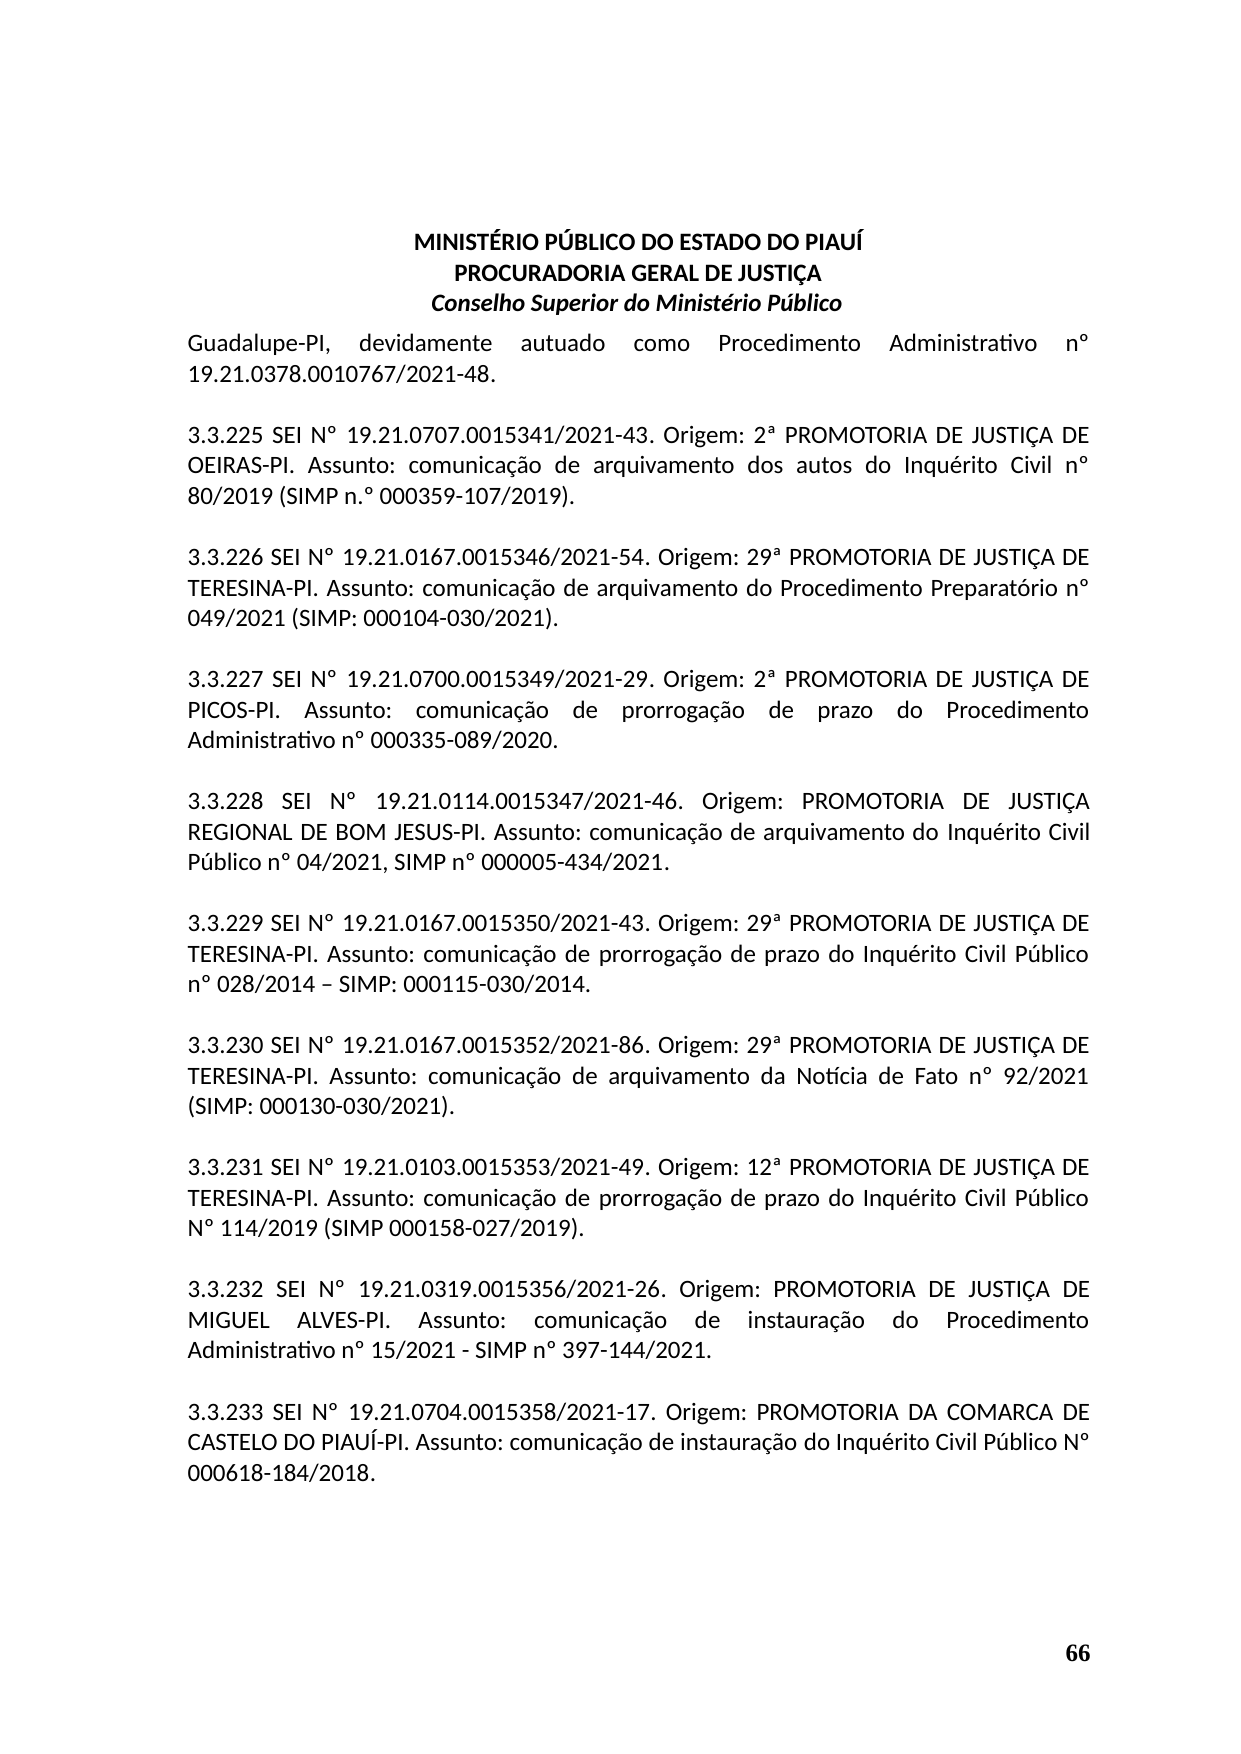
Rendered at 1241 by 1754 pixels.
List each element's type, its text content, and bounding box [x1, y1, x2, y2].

text 3.3.231 SEI Nº 19.21.0103.0015353/2021-49. Origem: 12ª PROMOTORIA DE JUSTIÇA DE TERESINA-PI. Assunto: comunicação de prorrogação de prazo do Inquérito Civil Público Nº 114/2019 (SIMP 000158-027/2019). [187, 1152, 1090, 1243]
text 3.3.227 SEI Nº 19.21.0700.0015349/2021-29. Origem: 2ª PROMOTORIA DE JUSTIÇA DE PICOS-PI. Assunto: comunicação de prorrogação de prazo do Procedimento Administrativo nº 000335-089/2020. [187, 663, 1090, 755]
text 3.3.226 SEI Nº 19.21.0167.0015346/2021-54. Origem: 29ª PROMOTORIA DE JUSTIÇA DE TERESINA-PI. Assunto: comunicação de arquivamento do Procedimento Preparatório nº 049/2021 (SIMP: 000104-030/2021). [187, 541, 1090, 633]
text 3.3.230 SEI Nº 19.21.0167.0015352/2021-86. Origem: 29ª PROMOTORIA DE JUSTIÇA DE TERESINA-PI. Assunto: comunicação de arquivamento da Notícia de Fato nº 92/2021 (SIMP: 000130-030/2021). [187, 1029, 1090, 1121]
text 3.3.228 SEI Nº 19.21.0114.0015347/2021-46. Origem: PROMOTORIA DE JUSTIÇA REGIONAL DE BOM JESUS-PI. Assunto: comunicação de arquivamento do Inquérito Civil Público nº 04/2021, SIMP nº 000005-434/2021. [187, 785, 1090, 877]
text 3.3.232 SEI Nº 19.21.0319.0015356/2021-26. Origem: PROMOTORIA DE JUSTIÇA DE MIGUEL ALVES-PI. Assunto: comunicação de instauração do Procedimento Administrativo nº 15/2021 - SIMP nº 397-144/2021. [187, 1274, 1090, 1365]
text 3.3.233 SEI Nº 19.21.0704.0015358/2021-17. Origem: PROMOTORIA DA COMARCA DE CASTELO DO PIAUÍ-PI. Assunto: comunicação de instauração do Inquérito Civil Público Nº 000618-184/2018. [187, 1396, 1090, 1487]
text Guadalupe-PI, devidamente autuado como Procedimento Administrativo nº 19.21.0378.0010767/2021-48. [187, 327, 1090, 388]
text 3.3.229 SEI Nº 19.21.0167.0015350/2021-43. Origem: 29ª PROMOTORIA DE JUSTIÇA DE TERESINA-PI. Assunto: comunicação de prorrogação de prazo do Inquérito Civil Público nº 028/2014 – SIMP: 000115-030/2014. [187, 907, 1090, 999]
text 3.3.225 SEI Nº 19.21.0707.0015341/2021-43. Origem: 2ª PROMOTORIA DE JUSTIÇA DE OEIRAS-PI. Assunto: comunicação de arquivamento dos autos do Inquérito Civil nº 80/2019 (SIMP n.º 000359-107/2019). [187, 419, 1090, 511]
